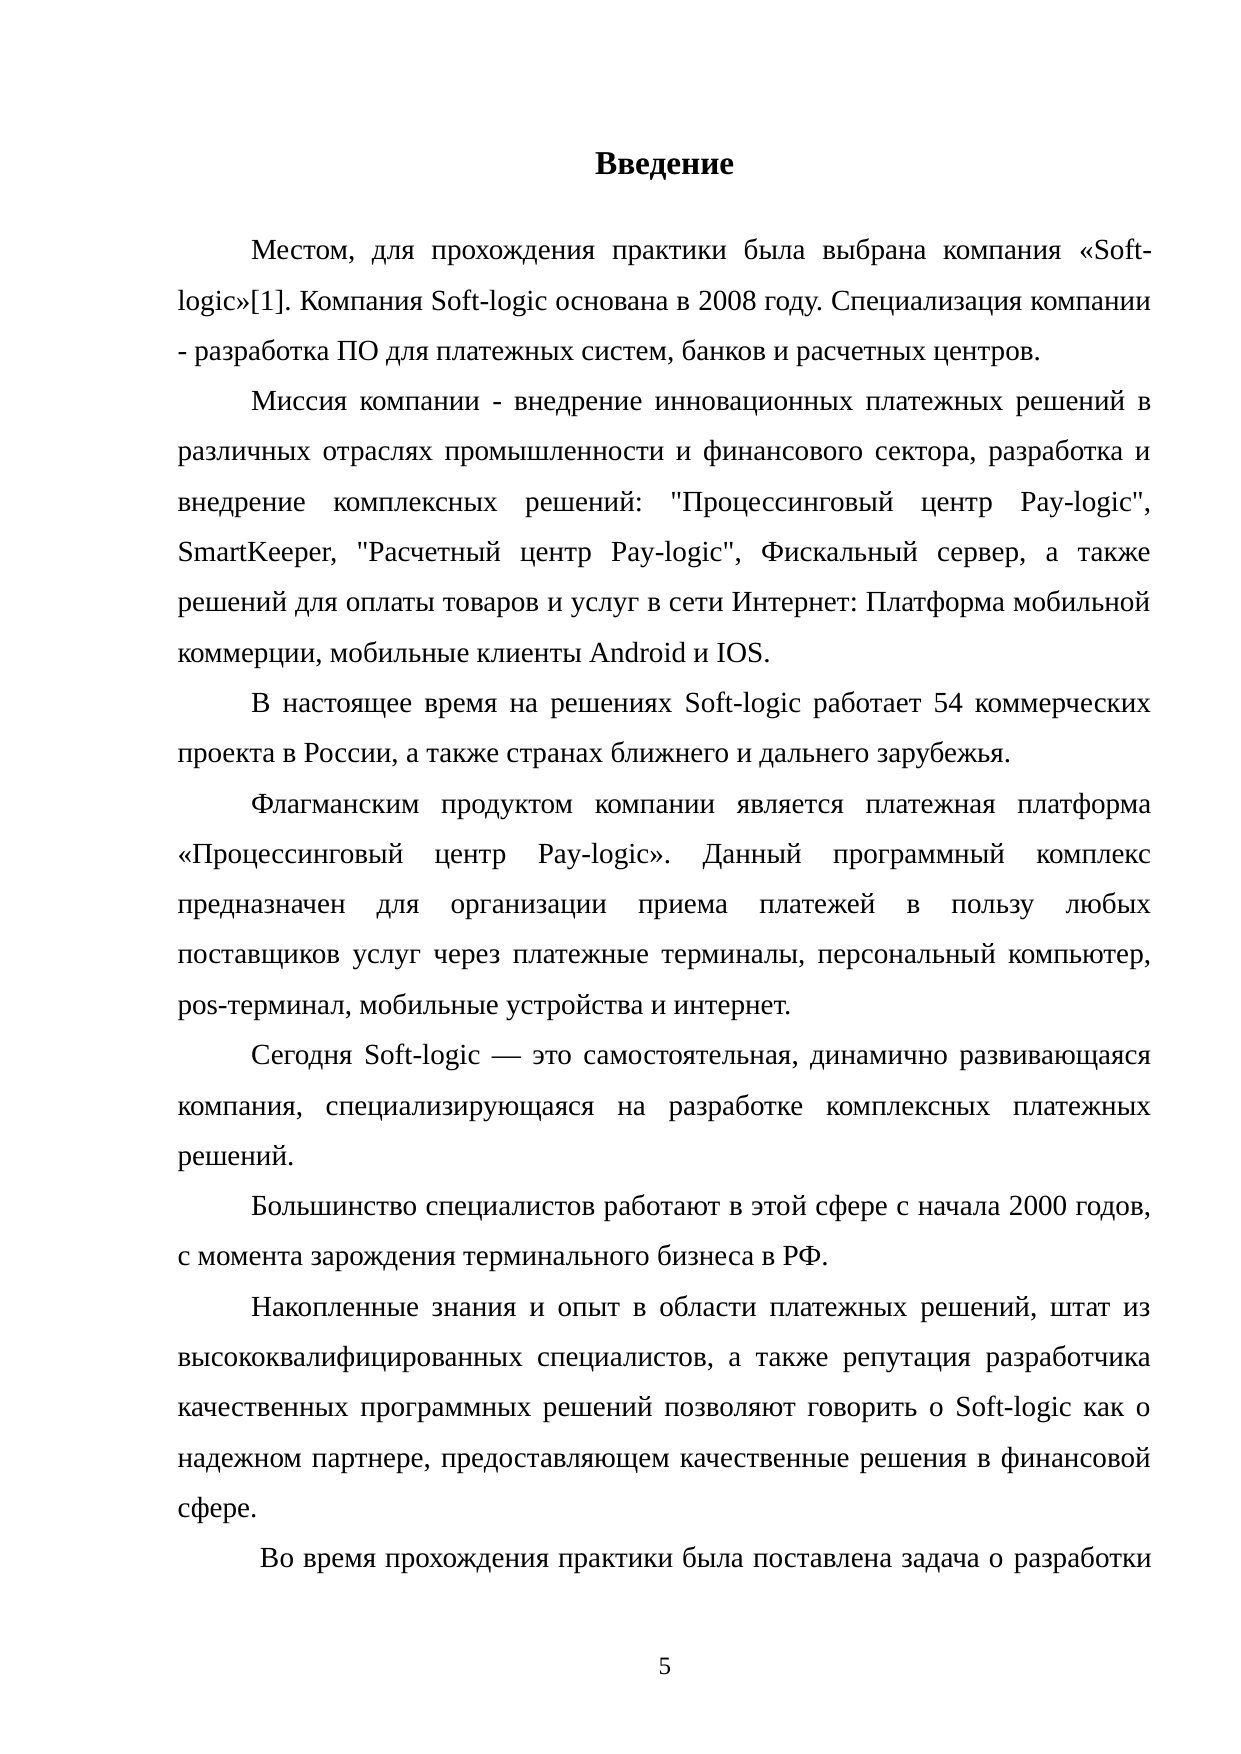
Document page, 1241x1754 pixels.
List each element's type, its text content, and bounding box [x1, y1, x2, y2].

text Местом, для прохождения практики была выбрана компания «Soft-logic»[1]. Компания Soft-logic основана в 2008 году. Специализация компании - разработка ПО для платежных систем, банков и расчетных центров. [177, 232, 1152, 366]
text Миссия компании - внедрение инновационных платежных решений в различных отраслях промышленности и финансового сектора, разработка и внедрение комплексных решений: "Процессинговый центр Pay-logic", SmartKeeper, "Расчетный центр Pay-logic", Фискальный сервер, а также решений для оплаты товаров и услуг в сети Интернет: Платформа мобильной коммерции, мобильные клиенты Android и IOS. [177, 383, 1152, 668]
text Сегодня Soft-logic — это самостоятельная, динамично развивающаяся компания, специализирующаяся на разработке комплексных платежных решений. [177, 1037, 1152, 1171]
text Накопленные знания и опыт в области платежных решений, штат из высококвалифицированных специалистов, а также репутация разработчика качественных программных решений позволяют говорить о Soft-logic как о надежном партнере, предоставляющем качественные решения в финансовой сфере. [177, 1289, 1152, 1524]
text Во время прохождения практики была поставлена задача о разработки [177, 1540, 1152, 1574]
subtitle Введение [177, 143, 1152, 181]
text Флагманским продуктом компании является платежная платформа «Процессинговый центр Pay-logic». Данный программный комплекс предназначен для организации приема платежей в пользу любых поставщиков услуг через платежные терминалы, персональный компьютер, pos-терминал, мобильные устройства и интернет. [177, 786, 1152, 1021]
text В настоящее время на решениях Soft-logic работает 54 коммерческих проекта в России, а также странах ближнего и дальнего зарубежья. [177, 685, 1152, 769]
text Большинство специалистов работают в этой сфере с начала 2000 годов, с момента зарождения терминального бизнеса в РФ. [177, 1188, 1152, 1272]
